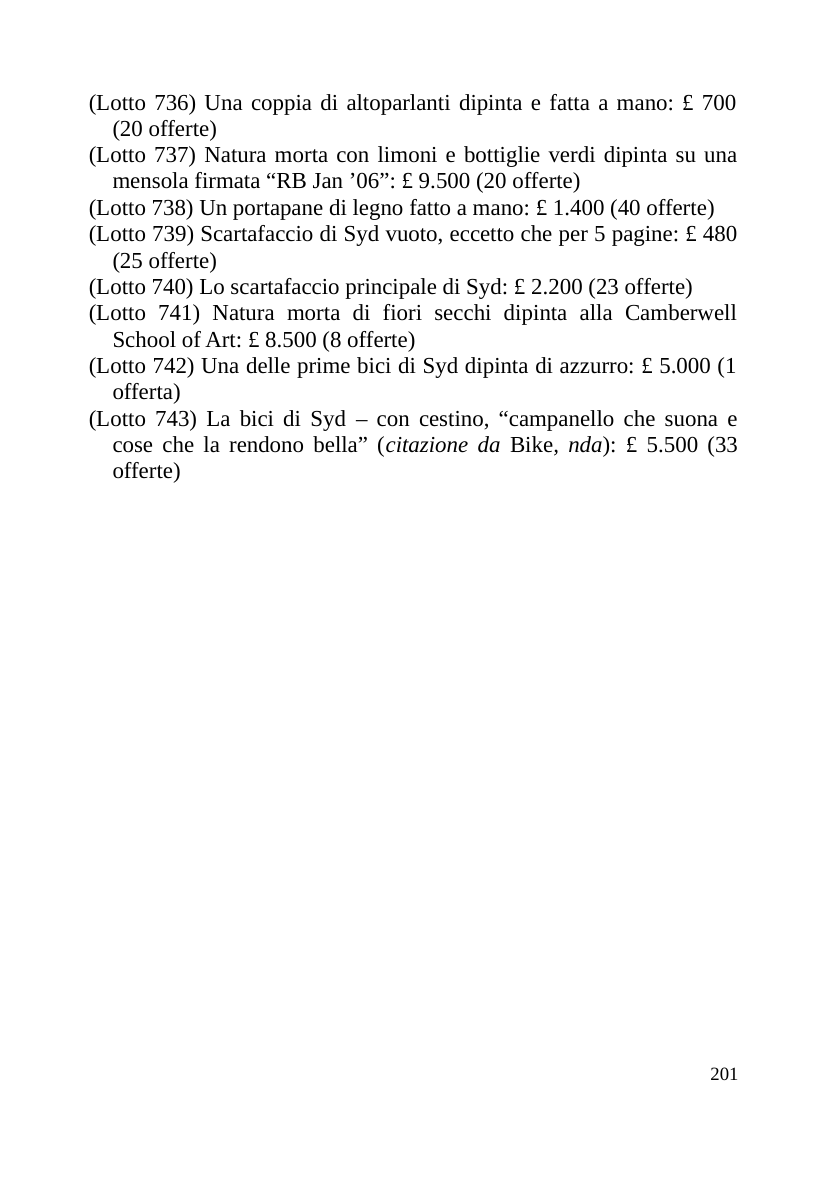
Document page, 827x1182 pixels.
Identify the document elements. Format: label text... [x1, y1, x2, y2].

text (Lotto 742) Una delle prime bici di Syd dipinta di azzurro: £ 5.000 (1 offerta) [88, 352, 738, 405]
text (Lotto 743) La bici di Syd ‒ con cestino, “campanello che suona e cose che la rendono bella” (citazione da Bike, nda): £ 5.500 (33 offerte) [88, 405, 738, 484]
text (Lotto 741) Natura morta di fiori secchi dipinta alla Camberwell School of Art: £ 8.500 (8 offerte) [88, 299, 738, 352]
text (Lotto 740) Lo scartafaccio principale di Syd: £ 2.200 (23 offerte) [88, 273, 738, 299]
text (Lotto 738) Un portapane di legno fatto a mano: £ 1.400 (40 offerte) [88, 194, 738, 220]
text (Lotto 737) Natura morta con limoni e bottiglie verdi dipinta su una mensola firmata “RB Jan ’06”: £ 9.500 (20 offerte) [88, 141, 738, 194]
text (Lotto 739) Scartafaccio di Syd vuoto, eccetto che per 5 pagine: £ 480 (25 offerte) [88, 220, 738, 273]
text (Lotto 736) Una coppia di altoparlanti dipinta e fatta a mano: £ 700 (20 offerte) [88, 88, 738, 141]
